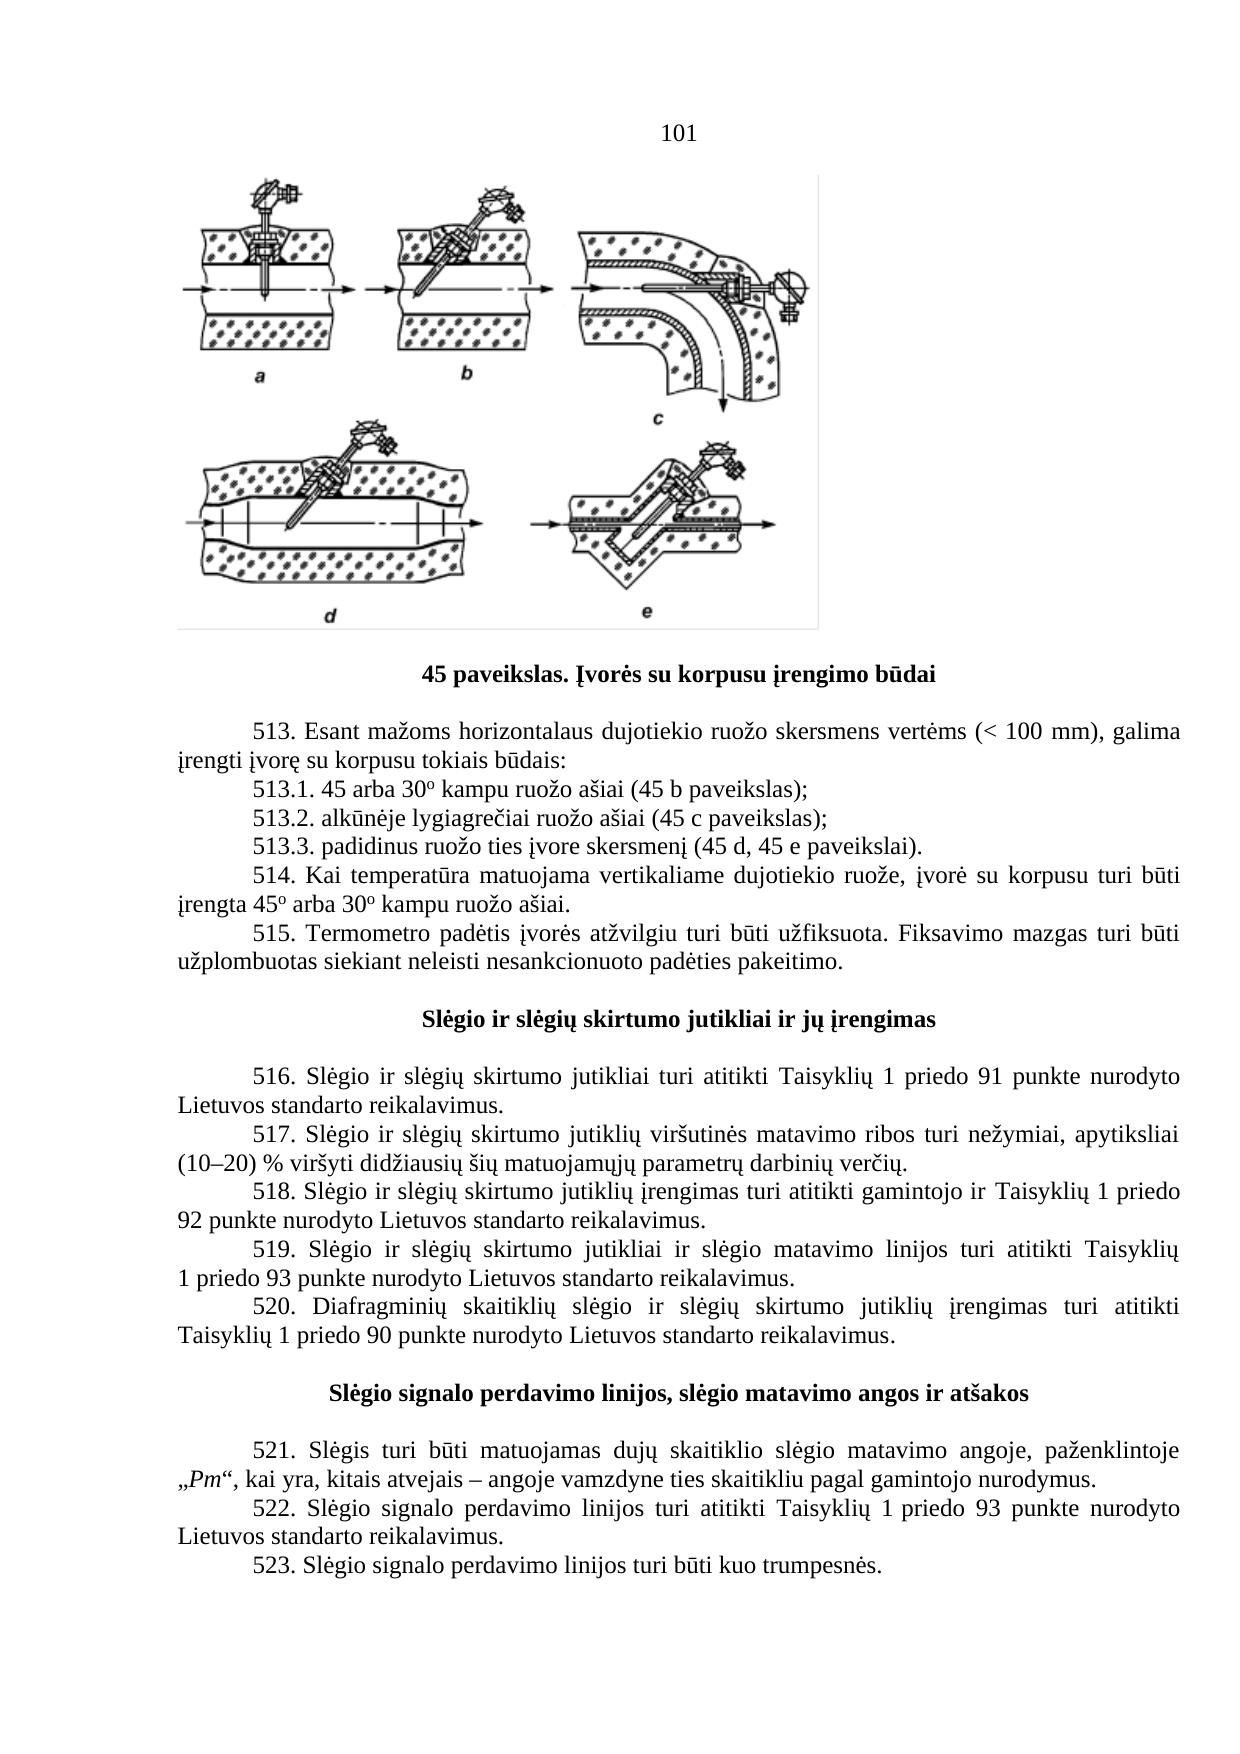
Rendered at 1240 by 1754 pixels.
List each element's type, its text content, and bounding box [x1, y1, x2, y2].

text Slėgio ir slėgių skirtumo jutikliai ir jų įrengimas [177, 1004, 1181, 1033]
text 45 paveikslas. Įvorės su korpusu įrengimo būdai [177, 659, 1181, 688]
subtitle 513.2. alkūnėje lygiagrečiai ruožo ašiai (45 c paveikslas); [252, 803, 1181, 831]
text 517. Slėgio ir slėgių skirtumo jutiklių viršutinės matavimo ribos turi nežymiai, apytiksliai (10–20) % viršyti didžiausių šių matuojamųjų parametrų darbinių verčių. [177, 1119, 1181, 1176]
text 516. Slėgio ir slėgių skirtumo jutikliai turi atitikti Taisyklių 1 priedo 91 punkte nurodyto Lietuvos standarto reikalavimus. [177, 1061, 1181, 1119]
text 518. Slėgio ir slėgių skirtumo jutiklių įrengimas turi atitikti gamintojo ir Taisyklių 1 priedo 92 punkte nurodyto Lietuvos standarto reikalavimus. [177, 1176, 1181, 1234]
text 520. Diafragminių skaitiklių slėgio ir slėgių skirtumo jutiklių įrengimas turi atitikti Taisyklių 1 priedo 90 punkte nurodyto Lietuvos standarto reikalavimus. [177, 1291, 1181, 1349]
text 521. Slėgis turi būti matuojamas dujų skaitiklio slėgio matavimo angoje, paženklintoje „Pm“, kai yra, kitais atvejais – angoje vamzdyne ties skaitikliu pagal gamintojo nurodymus. [177, 1435, 1181, 1493]
text 522. Slėgio signalo perdavimo linijos turi atitikti Taisyklių 1 priedo 93 punkte nurodyto Lietuvos standarto reikalavimus. [177, 1493, 1181, 1550]
text Slėgio signalo perdavimo linijos, slėgio matavimo angos ir atšakos [177, 1378, 1181, 1406]
text 519. Slėgio ir slėgių skirtumo jutikliai ir slėgio matavimo linijos turi atitikti Taisyklių 1 priedo 93 punkte nurodyto Lietuvos standarto reikalavimus. [177, 1234, 1181, 1291]
text 514. Kai temperatūra matuojama vertikaliame dujotiekio ruože, įvorė su korpusu turi būti įrengta 45o arba 30o kampu ruožo ašiai. [177, 860, 1181, 918]
text 513. Esant mažoms horizontalaus dujotiekio ruožo skersmens vertėms (< 100 mm), galima įrengti įvorę su korpusu tokiais būdais: [177, 716, 1181, 774]
text 515. Termometro padėtis įvorės atžvilgiu turi būti užfiksuota. Fiksavimo mazgas turi būti užplombuotas siekiant neleisti nesankcionuoto padėties pakeitimo. [177, 918, 1181, 975]
subtitle 513.3. padidinus ruožo ties įvore skersmenį (45 d, 45 e paveikslai). [252, 831, 1181, 860]
subtitle 513.1. 45 arba 30o kampu ruožo ašiai (45 b paveikslas); [252, 774, 1181, 803]
text 523. Slėgio signalo perdavimo linijos turi būti kuo trumpesnės. [177, 1550, 1181, 1579]
